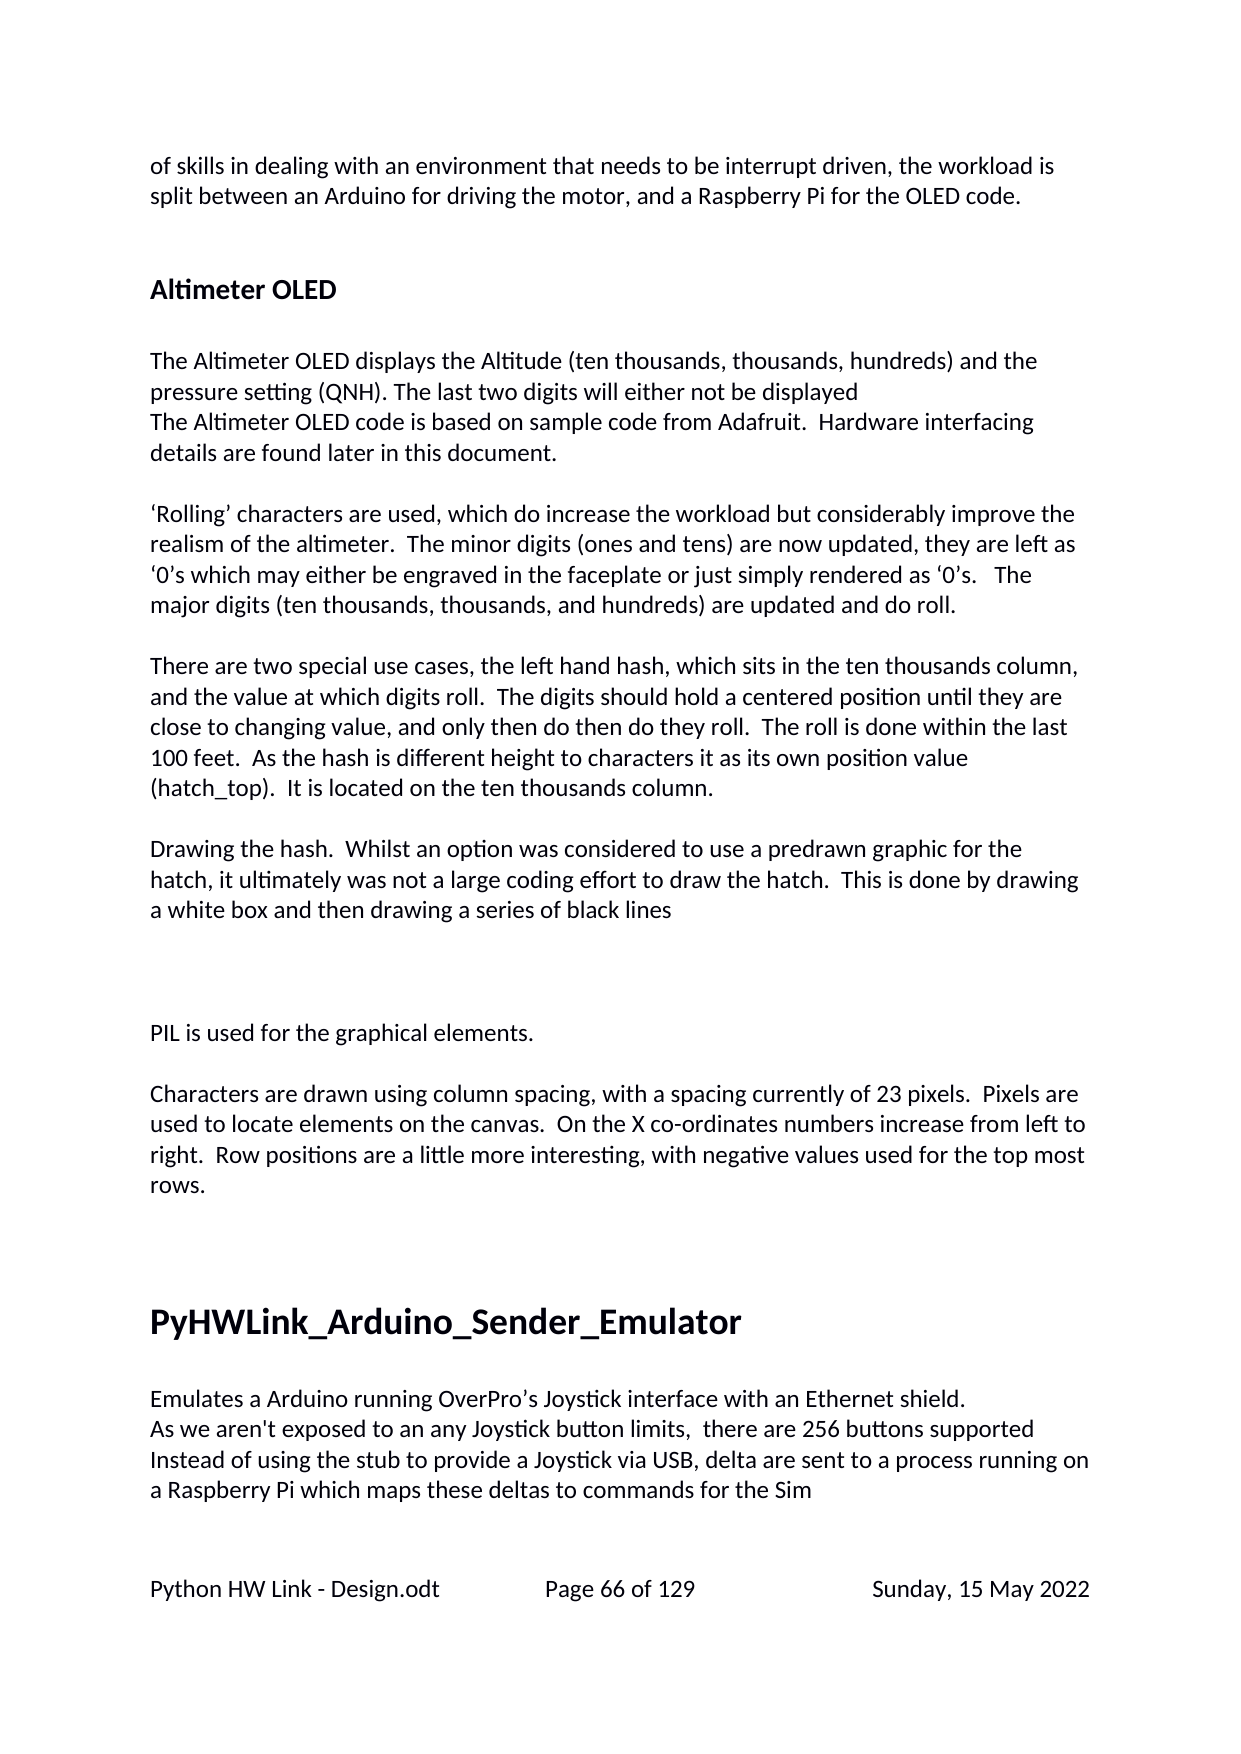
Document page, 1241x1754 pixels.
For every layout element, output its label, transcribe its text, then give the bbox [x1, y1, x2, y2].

text PIL is used for the graphical elements. [150, 1017, 1090, 1047]
subtitle Altimeter OLED [150, 271, 1090, 306]
subtitle PyHWLink_Arduino_Sender_Emulator [150, 1298, 1090, 1344]
text There are two special use cases, the left hand hash, which sits in the ten thousands column, and the value at which digits roll. The digits should hold a centered position until they are close to changing value, and only then do then do they roll. The roll is done within the last 100 feet. As the hash is different height to characters it as its own position value (hatch_top). It is located on the ten thousands column. [150, 650, 1090, 803]
text Drawing the hash. Whilst an option was considered to use a predrawn graphic for the hatch, it ultimately was not a large coding effort to draw the hatch. This is done by drawing a white box and then drawing a series of black lines [150, 833, 1090, 925]
text Characters are drawn using column spacing, with a spacing currently of 23 pixels. Pixels are used to locate elements on the canvas. On the X co-ordinates numbers increase from left to right. Row positions are a little more interesting, with negative values used for the top most rows. [150, 1078, 1090, 1200]
text As we aren't exposed to an any Joystick button limits, there are 256 buttons supported [150, 1413, 1090, 1444]
text The Altimeter OLED code is based on sample code from Adafruit. Hardware interfacing details are found later in this document. [150, 406, 1090, 467]
text Emulates a Arduino running OverPro’s Joystick interface with an Ethernet shield. [150, 1383, 1090, 1413]
text ‘Rolling’ characters are used, which do increase the workload but considerably improve the realism of the altimeter. The minor digits (ones and tens) are now updated, they are left as ‘0’s which may either be engraved in the faceplate or just simply rendered as ‘0’s. The major digits (ten thousands, thousands, and hundreds) are updated and do roll. [150, 498, 1090, 620]
text The Altimeter OLED displays the Altitude (ten thousands, thousands, hundreds) and the pressure setting (QNH). The last two digits will either not be displayed [150, 345, 1090, 406]
text Instead of using the stub to provide a Joystick via USB, delta are sent to a process running on a Raspberry Pi which maps these deltas to commands for the Sim [150, 1444, 1090, 1505]
text of skills in dealing with an environment that needs to be interrupt driven, the workload is split between an Arduino for driving the motor, and a Raspberry Pi for the OLED code. [150, 150, 1090, 211]
